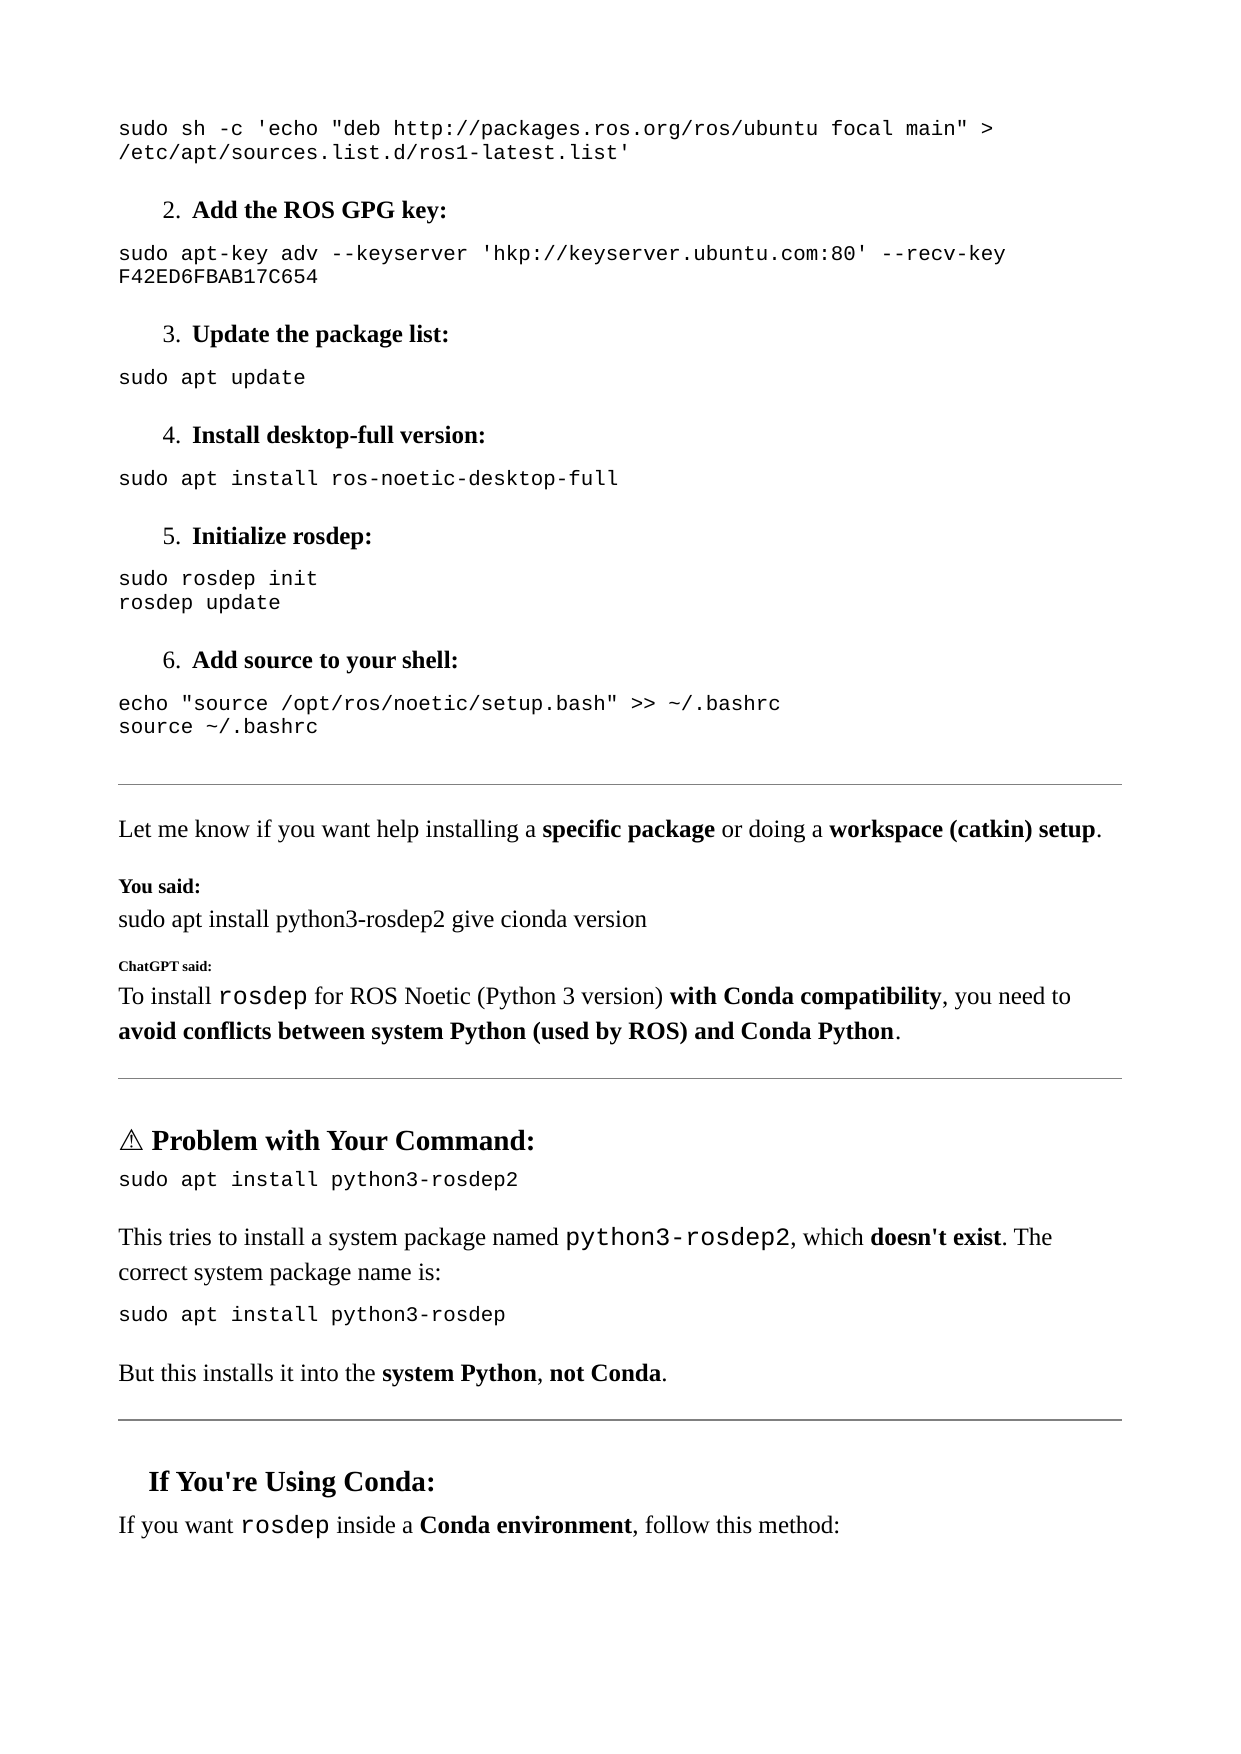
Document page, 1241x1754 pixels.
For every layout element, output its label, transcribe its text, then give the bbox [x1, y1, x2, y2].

list Update the package list: [162, 319, 1122, 348]
list Add source to your shell: [162, 645, 1122, 674]
subtitle ChatGPT said: [118, 958, 1122, 975]
text But this installs it into the system Python, not Conda. [118, 1358, 1122, 1386]
subtitle You said: [118, 874, 1122, 898]
list Initialize rosdep: [162, 521, 1122, 549]
subtitle ✅ If You're Using Conda: [118, 1464, 1122, 1498]
text sudo apt-key adv --keyserver 'hkp://keyserver.ubuntu.com:80' --recv-key F42ED6FBAB17C654 [118, 242, 1122, 290]
subtitle ⚠️ Problem with Your Command: [118, 1123, 1122, 1156]
text This tries to install a system package named python3-rosdep2, which doesn't exist. The correct system package name is: [118, 1222, 1122, 1286]
text sudo apt install python3-rosdep2 [118, 1169, 1122, 1192]
text sudo apt update [118, 367, 1122, 391]
text Let me know if you want help installing a specific package or doing a workspace (catkin) setup. [118, 814, 1122, 842]
list Add the ROS GPG key: [162, 195, 1122, 224]
text sudo rosdep init [118, 568, 1122, 592]
text rosdep update [118, 592, 1122, 616]
list Install desktop-full version: [162, 420, 1122, 449]
text sudo apt install python3-rosdep [118, 1304, 1122, 1328]
text echo "source /opt/ros/noetic/setup.bash" >> ~/.bashrc [118, 693, 1122, 716]
text source ~/.bashrc [118, 716, 1122, 740]
text sudo apt install python3-rosdep2 give cionda version [118, 904, 1122, 933]
text If you want rosdep inside a Conda environment, follow this method: [118, 1510, 1122, 1541]
text sudo apt install ros-noetic-desktop-full [118, 468, 1122, 491]
text sudo sh -c 'echo "deb http://packages.ros.org/ros/ubuntu focal main" > /etc/apt/sources.list.d/ros1-latest.list' [118, 118, 1122, 165]
text To install rosdep for ROS Noetic (Python 3 version) with Conda compatibility, you need to avoid conflicts between system Python (used by ROS) and Conda Python. [118, 981, 1122, 1045]
